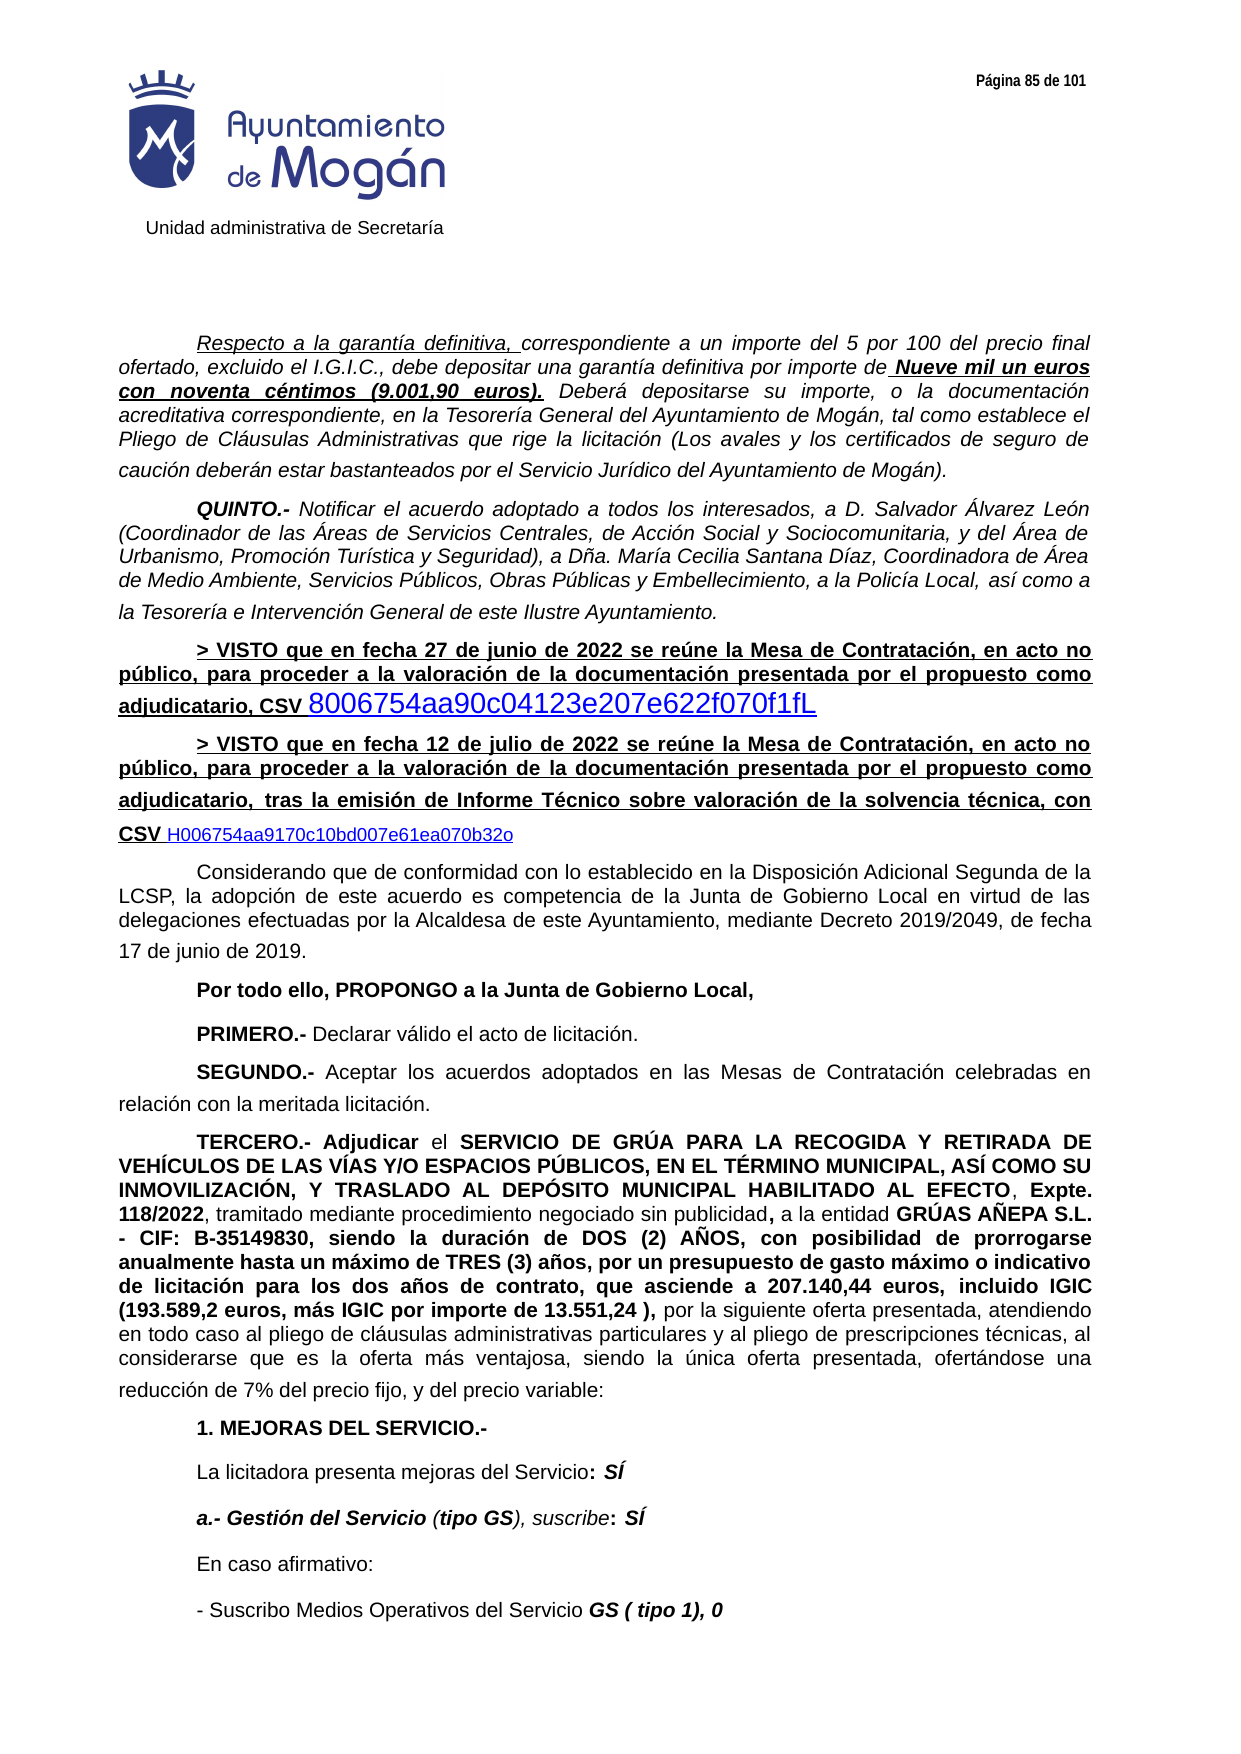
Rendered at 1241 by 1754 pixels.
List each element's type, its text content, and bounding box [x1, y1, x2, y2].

text CSV H006754aa9170c10bd007e61ea070b32o [118, 810, 1092, 847]
text > VISTO que en fecha 27 de junio de 2022 se reúne la Mesa de Contratación, en acto no público, para proceder a la valoración de la documentación presentada por el propuesto como [118, 638, 1092, 683]
text Respecto a la garantía definitiva, correspondiente a un importe del 5 por 100 del precio final ofertado, excluido el I.G.I.C., debe depositar una garantía definitiva por importe de Nueve mil un euros con noventa céntimos (9.001,90 euros). Deberá depositarse su importe, o la documentación acreditativa correspondiente, en la Tesorería General del Ayuntamiento de Mogán, tal como establece el Pliego de Cláusulas Administrativas que rige la licitación (Los avales y los certificados de seguro de caución deberán estar bastanteados por el Servicio Jurídico del Ayuntamiento de Mogán). [118, 331, 1092, 484]
text Por todo ello, PROPONGO a la Junta de Gobierno Local, [118, 978, 1092, 1002]
text - Suscribo Medios Operativos del Servicio GS ( tipo 1), 0 [118, 1590, 1092, 1624]
text adjudicatario, tras la emisión de Informe Técnico sobre valoración de la solvencia técnica, con [118, 778, 1092, 809]
text 1. MEJORAS DEL SERVICIO.- [118, 1416, 1092, 1440]
text QUINTO.- Notificar el acuerdo adoptado a todos los interesados, a D. Salvador Álvarez León (Coordinador de las Áreas de Servicios Centrales, de Acción Social y Sociocomunitaria, y del Área de Urbanismo, Promoción Turística y Seguridad), a Dña. María Cecilia Santana Díaz, Coordinadora de Área de Medio Ambiente, Servicios Públicos, Obras Públicas y Embellecimiento, a la Policía Local, así como a la Tesorería e Intervención General de este Ilustre Ayuntamiento. [118, 496, 1092, 626]
text TERCERO.- Adjudicar el SERVICIO DE GRÚA PARA LA RECOGIDA Y RETIRADA DE VEHÍCULOS DE LAS VÍAS Y/O ESPACIOS PÚBLICOS, EN EL TÉRMINO MUNICIPAL, ASÍ COMO SU INMOVILIZACIÓN, Y TRASLADO AL DEPÓSITO MUNICIPAL HABILITADO AL EFECTO, Expte. 118/2022, tramitado mediante procedimiento negociado sin publicidad, a la entidad GRÚAS AÑEPA S.L. - CIF: B-35149830, siendo la duración de DOS (2) AÑOS, con posibilidad de prorrogarse anualmente hasta un máximo de TRES (3) años, por un presupuesto de gasto máximo o indicativo de licitación para los dos años de contrato, que asciende a 207.140,44 euros, incluido IGIC (193.589,2 euros, más IGIC por importe de 13.551,24 ), por la siguiente oferta presentada, atendiendo en todo caso al pliego de cláusulas administrativas particulares y al pliego de prescripciones técnicas, al considerarse que es la oferta más ventajosa, siendo la única oferta presentada, ofertándose una reducción de 7% del precio fijo, y del precio variable: [118, 1130, 1092, 1403]
picture [128, 70, 445, 206]
text > VISTO que en fecha 12 de julio de 2022 se reúne la Mesa de Contratación, en acto no público, para proceder a la valoración de la documentación presentada por el propuesto como [118, 732, 1092, 777]
text En caso afirmativo: [118, 1544, 1092, 1578]
text Considerando que de conformidad con lo establecido en la Disposición Adicional Segunda de la LCSP, la adopción de este acuerdo es competencia de la Junta de Gobierno Local en virtud de las delegaciones efectuadas por la Alcaldesa de este Ayuntamiento, mediante Decreto 2019/2049, de fecha 17 de junio de 2019. [118, 860, 1092, 965]
text a.- Gestión del Servicio (tipo GS), suscribe: SÍ [118, 1498, 1092, 1532]
text PRIMERO.- Declarar válido el acto de licitación. [118, 1014, 1092, 1048]
text SEGUNDO.- Aceptar los acuerdos adoptados en las Mesas de Contratación celebradas en relación con la meritada licitación. [118, 1060, 1092, 1118]
text La licitadora presenta mejoras del Servicio: SÍ [118, 1452, 1092, 1486]
text adjudicatario, CSV 8006754aa90c04123e207e622f070f1fL [118, 684, 1092, 720]
